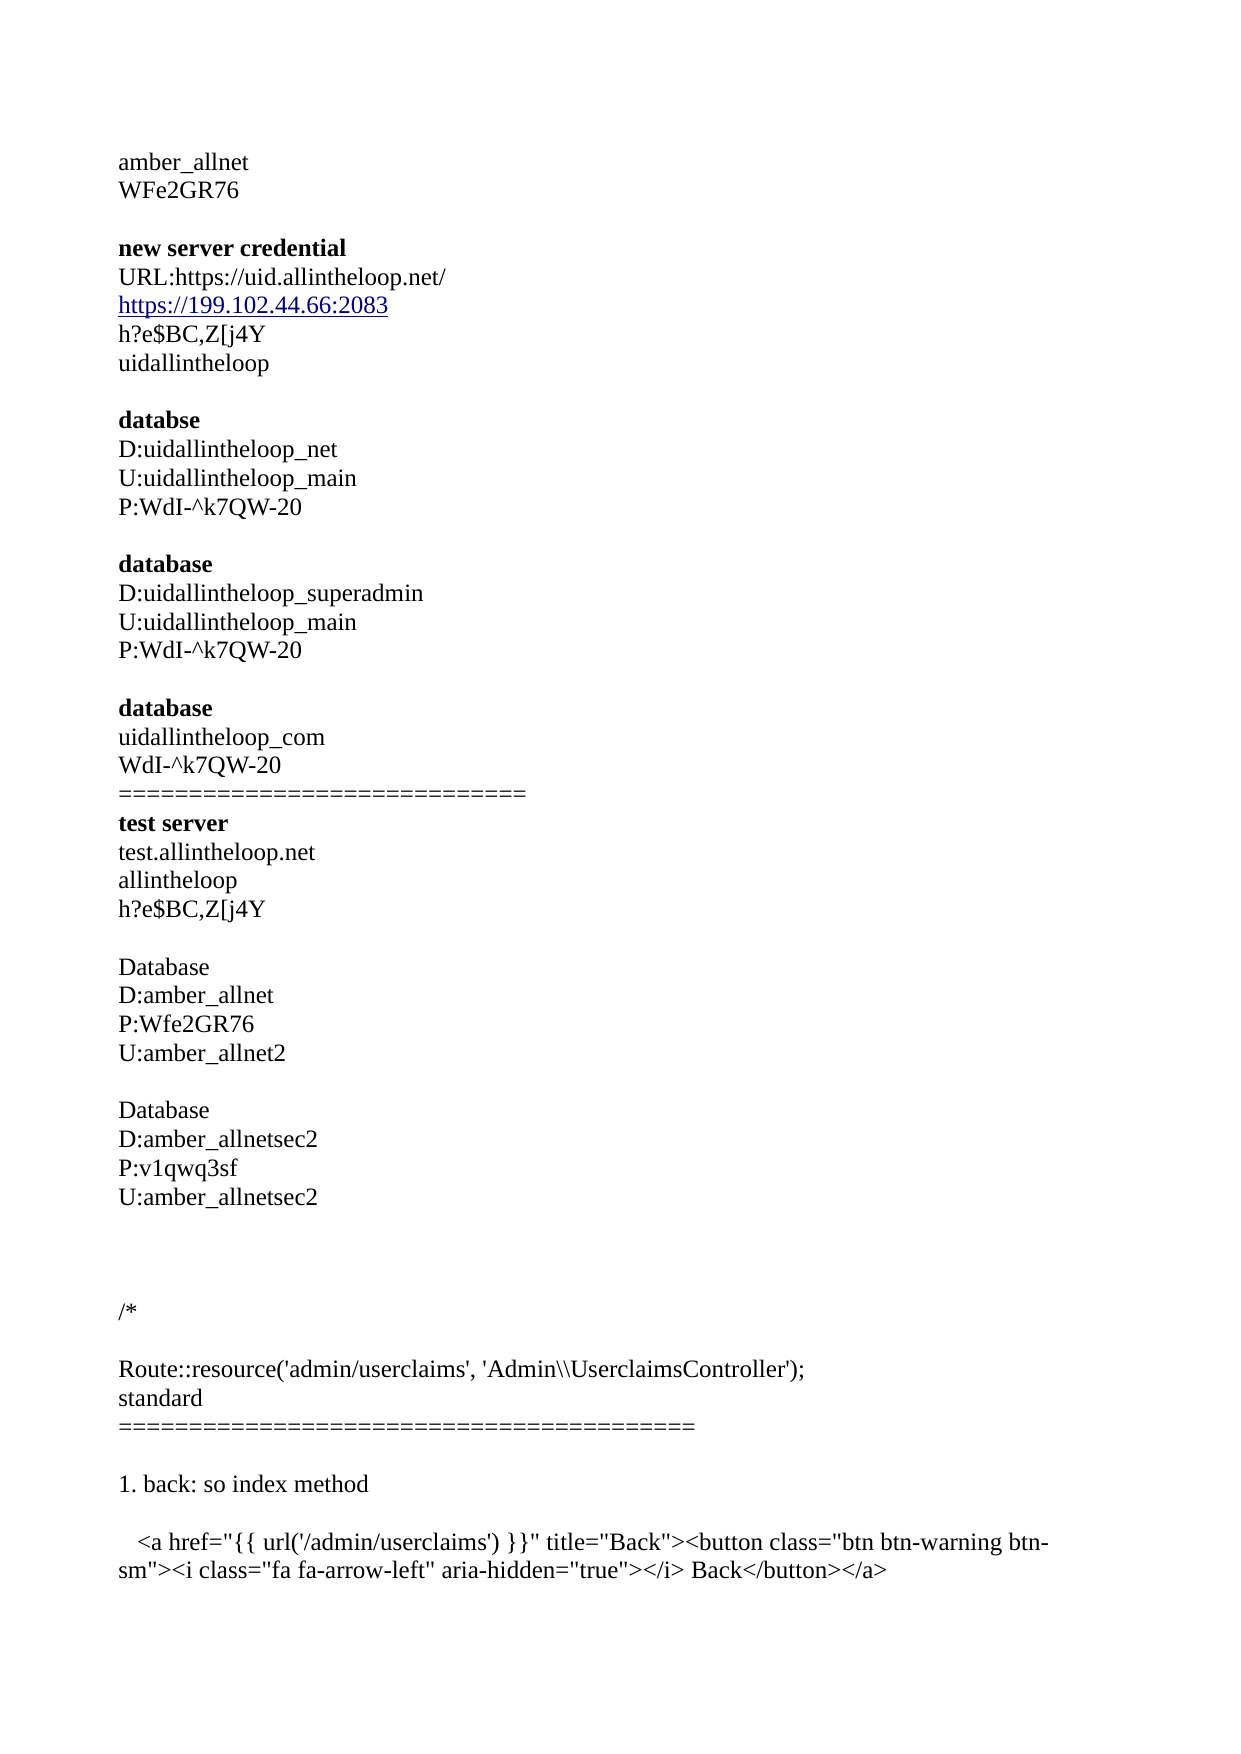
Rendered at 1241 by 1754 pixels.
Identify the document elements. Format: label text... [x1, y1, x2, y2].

text Database [118, 952, 1122, 981]
text D:amber_allnetsec2 [118, 1124, 1122, 1153]
text WdI-^k7QW-20 [118, 751, 1122, 779]
text standard [118, 1383, 1122, 1412]
text U:uidallintheloop_main [118, 463, 1122, 492]
text P:WdI-^k7QW-20 [118, 492, 1122, 521]
text U:amber_allnetsec2 [118, 1182, 1122, 1211]
text URL:https://uid.allintheloop.net/ [118, 262, 1122, 291]
text Database [118, 1096, 1122, 1124]
text allintheloop [118, 866, 1122, 894]
text P:Wfe2GR76 [118, 1009, 1122, 1038]
text uidallintheloop_com [118, 722, 1122, 751]
text ========================================= [118, 1412, 1122, 1441]
text /* [118, 1297, 1122, 1326]
text ============================= [118, 779, 1122, 808]
text D:uidallintheloop_superadmin [118, 578, 1122, 607]
text amber_allnet [118, 147, 1122, 176]
text WFe2GR76 [118, 176, 1122, 204]
text databse [118, 406, 1122, 434]
text test.allintheloop.net [118, 837, 1122, 866]
text U:uidallintheloop_main [118, 607, 1122, 636]
text https://199.102.44.66:2083 [118, 291, 1122, 319]
text h?e$BC,Z[j4Y [118, 319, 1122, 348]
text new server credential [118, 233, 1122, 262]
text D:amber_allnet [118, 981, 1122, 1009]
text test server [118, 808, 1122, 837]
text database [118, 693, 1122, 722]
text U:amber_allnet2 [118, 1038, 1122, 1067]
text P:WdI-^k7QW-20 [118, 636, 1122, 664]
text P:v1qwq3sf [118, 1153, 1122, 1182]
text h?e$BC,Z[j4Y [118, 894, 1122, 923]
text Route::resource('admin/userclaims', 'Admin\\UserclaimsController'); [118, 1354, 1122, 1383]
text 1. back: so index method [118, 1469, 1122, 1498]
text uidallintheloop [118, 348, 1122, 377]
text database [118, 549, 1122, 578]
text D:uidallintheloop_net [118, 434, 1122, 463]
text <a href="{{ url('/admin/userclaims') }}" title="Back"><button class="btn btn-warning btn-sm"><i class="fa fa-arrow-left" aria-hidden="true"></i> Back</button></a> [118, 1527, 1122, 1584]
